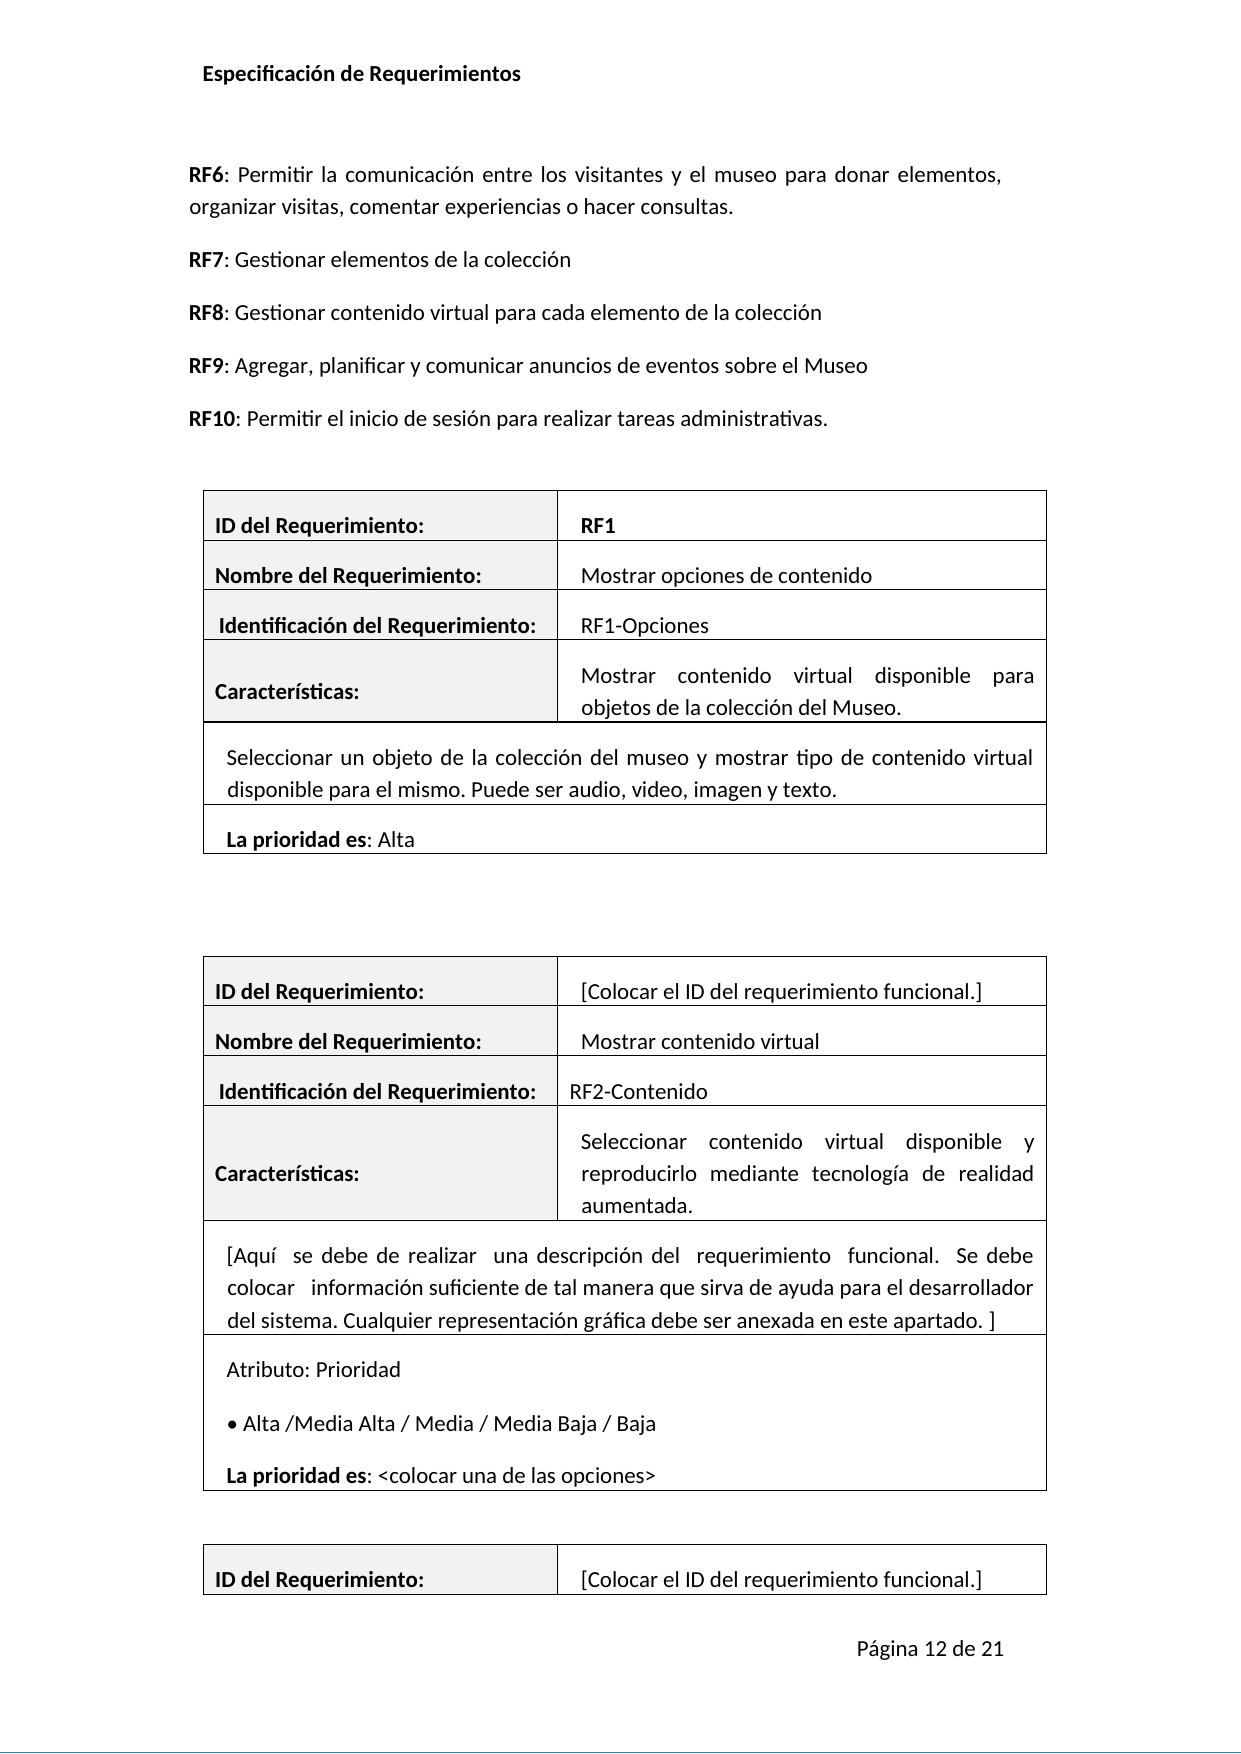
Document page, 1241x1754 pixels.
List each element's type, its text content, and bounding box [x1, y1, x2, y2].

text RF9: Agregar, planificar y comunicar anuncios de eventos sobre el Museo [188, 351, 1004, 379]
text RF7: Gestionar elementos de la colección [188, 245, 1004, 273]
table_cell Seleccionar un objeto de la colección del museo y mostrar tipo de contenido virtual disponible para el mismo. Puede ser audio, video, imagen y texto. [204, 723, 1046, 803]
table_cell Nombre del Requerimiento: [204, 541, 557, 589]
text RF6: Permitir la comunicación entre los visitantes y el museo para donar elementos, organizar visitas, comentar experiencias o hacer consultas. [188, 160, 1004, 220]
table_cell Seleccionar contenido virtual disponible y reproducirlo mediante tecnología de realidad aumentada. [558, 1106, 1046, 1219]
table_cell La prioridad es: Alta [204, 805, 1046, 853]
table_header [Colocar el ID del requerimiento funcional.] [558, 1545, 1046, 1594]
table_header ID del Requerimiento: [204, 957, 557, 1005]
table_header ID del Requerimiento: [204, 491, 557, 539]
table_cell Mostrar opciones de contenido [558, 541, 1046, 589]
table_cell Identificación del Requerimiento: [204, 1056, 557, 1105]
table_cell Nombre del Requerimiento: [204, 1006, 557, 1055]
table_cell Identificación del Requerimiento: [204, 590, 557, 639]
table_header [Colocar el ID del requerimiento funcional.] [558, 957, 1046, 1005]
text RF10: Permitir el inicio de sesión para realizar tareas administrativas. [188, 404, 1004, 432]
text RF8: Gestionar contenido virtual para cada elemento de la colección [188, 298, 1004, 326]
table_cell RF1-Opciones [558, 590, 1046, 639]
table_cell Mostrar contenido virtual [558, 1006, 1046, 1055]
table_cell Características: [204, 1106, 557, 1219]
table_header RF1 [558, 491, 1046, 539]
table_header ID del Requerimiento: [204, 1545, 557, 1594]
table_cell [Aquí se debe de realizar una descripción del requerimiento funcional. Se debe colocar información suficiente de tal manera que sirva de ayuda para el desarrollador del sistema. Cualquier representación gráfica debe ser anexada en este apartado. ] [204, 1221, 1046, 1334]
table_cell Características: [204, 640, 557, 721]
table_cell Mostrar contenido virtual disponible para objetos de la colección del Museo. [558, 640, 1046, 721]
table_cell Atributo: Prioridad • Alta /Media Alta / Media / Media Baja / Baja La prioridad es: <colocar una de las opciones> [204, 1335, 1046, 1490]
table_cell RF2-Contenido [558, 1056, 1046, 1105]
